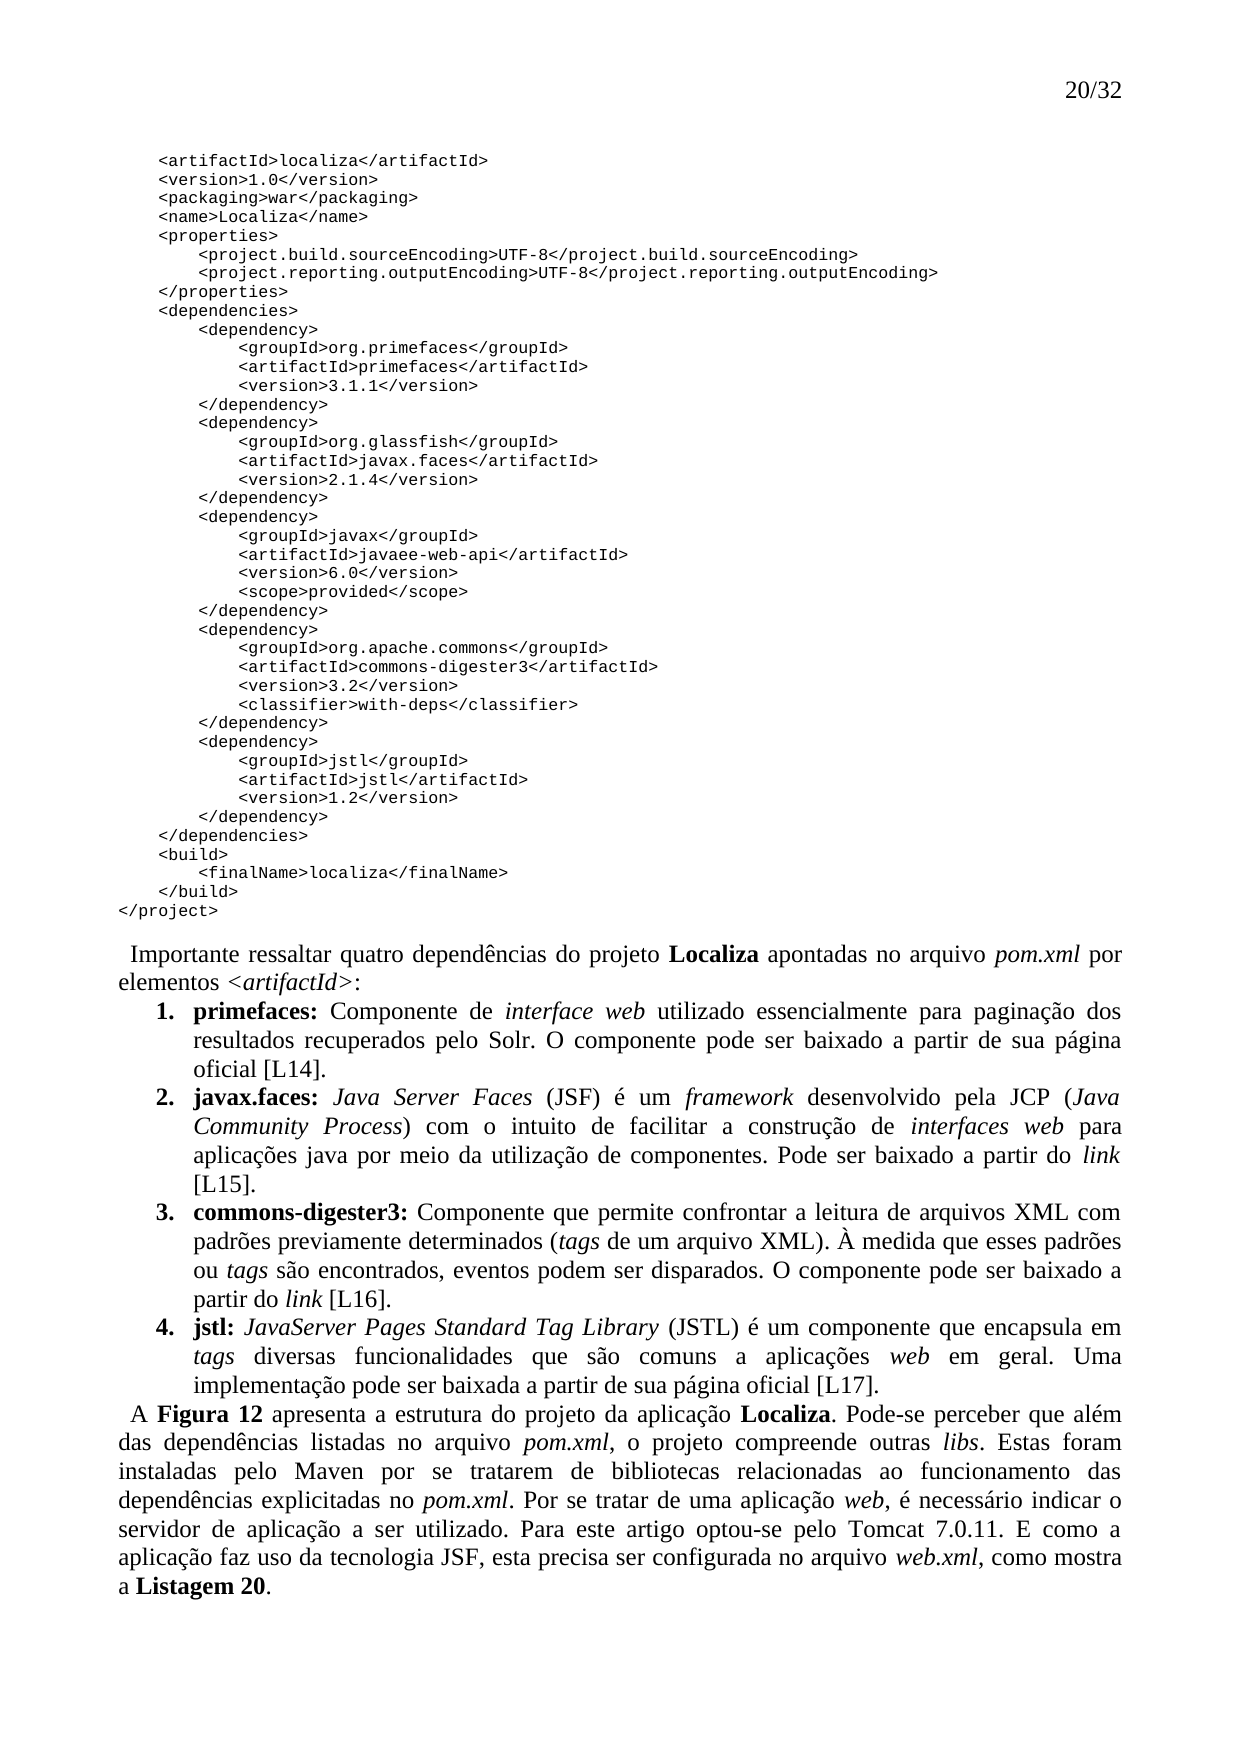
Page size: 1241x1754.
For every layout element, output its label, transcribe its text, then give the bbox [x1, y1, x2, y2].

list </dependency> [118, 807, 1122, 826]
list </dependencies> [118, 826, 1122, 845]
list <finalName>localiza</finalName> [118, 864, 1122, 882]
list </properties> [118, 282, 1122, 301]
text Importante ressaltar quatro dependências do projeto Localiza apontadas no arquivo pom.xml por elementos <artifactId>: [118, 939, 1122, 996]
list <artifactId>primefaces</artifactId> [118, 357, 1122, 376]
list <version>1.2</version> [118, 789, 1122, 807]
list <packaging>war</packaging> [118, 189, 1122, 207]
list <version>2.1.4</version> [118, 470, 1122, 489]
list <dependencies> [118, 301, 1122, 320]
list <project.reporting.outputEncoding>UTF-8</project.reporting.outputEncoding> [118, 264, 1122, 282]
list <artifactId>localiza</artifactId> [118, 151, 1122, 170]
list </project> [118, 901, 1122, 920]
list <dependency> [118, 620, 1122, 639]
list </dependency> [118, 714, 1122, 732]
list <version>1.0</version> [118, 170, 1122, 189]
list <artifactId>commons-digester3</artifactId> [118, 657, 1122, 676]
list <artifactId>javax.faces</artifactId> [118, 451, 1122, 470]
list </dependency> [118, 489, 1122, 507]
list <classifier>with-deps</classifier> [118, 695, 1122, 714]
list <artifactId>jstl</artifactId> [118, 770, 1122, 789]
list commons-digester3: Componente que permite confrontar a leitura de arquivos XML com padrões previamente determinados (tags de um arquivo XML). À medida que esses padrões ou tags são encontrados, eventos podem ser disparados. O componente pode ser baixado a partir do link [L16]. [156, 1197, 1122, 1312]
list <build> [118, 845, 1122, 864]
list <dependency> [118, 414, 1122, 432]
list <dependency> [118, 507, 1122, 526]
list <dependency> [118, 320, 1122, 339]
text A Figura 12 apresenta a estrutura do projeto da aplicação Localiza. Pode-se perceber que além das dependências listadas no arquivo pom.xml, o projeto compreende outras libs. Estas foram instaladas pelo Maven por se tratarem de bibliotecas relacionadas ao funcionamento das dependências explicitadas no pom.xml. Por se tratar de uma aplicação web, é necessário indicar o servidor de aplicação a ser utilizado. Para este artigo optou-se pelo Tomcat 7.0.11. E como a aplicação faz uso da tecnologia JSF, esta precisa ser configurada no arquivo web.xml, como mostra a Listagem 20. [118, 1399, 1122, 1600]
list javax.faces: Java Server Faces (JSF) é um framework desenvolvido pela JCP (Java Community Process) com o intuito de facilitar a construção de interfaces web para aplicações java por meio da utilização de componentes. Pode ser baixado a partir do link [L15]. [156, 1082, 1122, 1197]
list <groupId>javax</groupId> [118, 526, 1122, 545]
list <groupId>org.primefaces</groupId> [118, 339, 1122, 357]
list <version>3.1.1</version> [118, 376, 1122, 395]
list <artifactId>javaee-web-api</artifactId> [118, 545, 1122, 564]
list <version>6.0</version> [118, 564, 1122, 582]
list <dependency> [118, 732, 1122, 751]
list <scope>provided</scope> [118, 582, 1122, 601]
list </dependency> [118, 395, 1122, 414]
list <properties> [118, 226, 1122, 245]
list jstl: JavaServer Pages Standard Tag Library (JSTL) é um componente que encapsula em tags diversas funcionalidades que são comuns a aplicações web em geral. Uma implementação pode ser baixada a partir de sua página oficial [L17]. [156, 1312, 1122, 1399]
list <groupId>org.glassfish</groupId> [118, 432, 1122, 451]
list <groupId>org.apache.commons</groupId> [118, 639, 1122, 657]
list </dependency> [118, 601, 1122, 620]
list <groupId>jstl</groupId> [118, 751, 1122, 770]
list </build> [118, 882, 1122, 901]
list primefaces: Componente de interface web utilizado essencialmente para paginação dos resultados recuperados pelo Solr. O componente pode ser baixado a partir de sua página oficial [L14]. [156, 996, 1122, 1082]
list <name>Localiza</name> [118, 207, 1122, 226]
list <version>3.2</version> [118, 676, 1122, 695]
list <project.build.sourceEncoding>UTF-8</project.build.sourceEncoding> [118, 245, 1122, 264]
